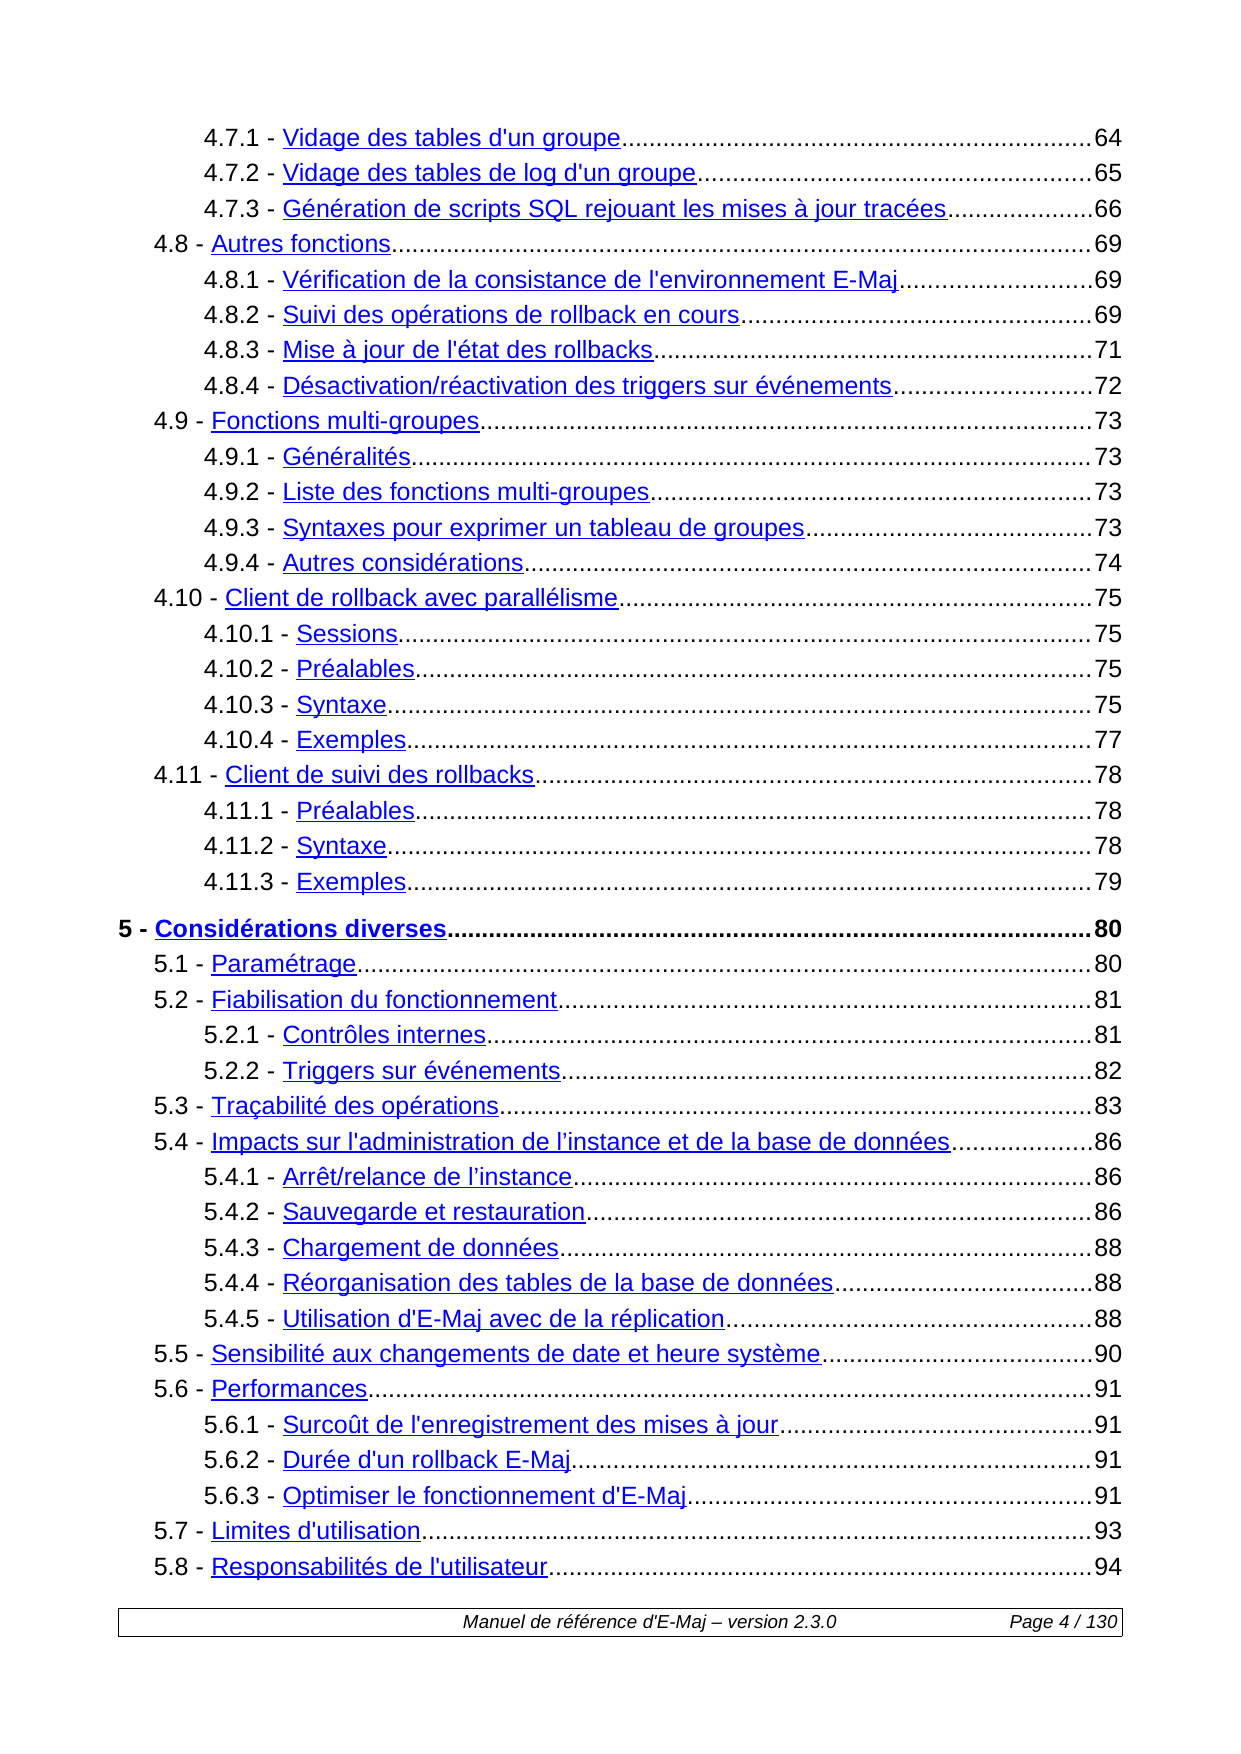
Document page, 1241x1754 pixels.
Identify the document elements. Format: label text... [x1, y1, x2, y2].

text 4.7.1 - Vidage des tables d'un groupe 64 [168, 118, 1122, 153]
text 5.2.1 - Contrôles internes 81 [168, 1015, 1122, 1051]
text 5.7 - Limites d'utilisation 93 [118, 1511, 1122, 1547]
text 4.9.3 - Syntaxes pour exprimer un tableau de groupes 73 [168, 508, 1122, 543]
text 4.8.2 - Suivi des opérations de rollback en cours 69 [168, 295, 1122, 331]
text 5.4.3 - Chargement de données 88 [168, 1228, 1122, 1263]
text 4.11.2 - Syntaxe 78 [168, 826, 1122, 862]
text 5.4 - Impacts sur l'administration de l’instance et de la base de données 86 [118, 1122, 1122, 1157]
text 4.10 - Client de rollback avec parallélisme 75 [118, 578, 1122, 614]
text 5 - Considérations diverses 80 [118, 909, 1122, 944]
text 4.11.3 - Exemples 79 [168, 862, 1122, 897]
text 4.9.2 - Liste des fonctions multi-groupes 73 [168, 472, 1122, 508]
text 4.11 - Client de suivi des rollbacks 78 [118, 756, 1122, 791]
text 5.4.2 - Sauvegarde et restauration 86 [168, 1192, 1122, 1228]
text 5.6.1 - Surcoût de l'enregistrement des mises à jour 91 [168, 1405, 1122, 1440]
text 4.8.3 - Mise à jour de l'état des rollbacks 71 [168, 331, 1122, 366]
text 5.4.5 - Utilisation d'E-Maj avec de la réplication 88 [168, 1299, 1122, 1334]
text 5.2 - Fiabilisation du fonctionnement 81 [118, 980, 1122, 1015]
text 5.4.4 - Réorganisation des tables de la base de données 88 [168, 1263, 1122, 1299]
text 4.9.4 - Autres considérations 74 [168, 543, 1122, 578]
text 4.10.2 - Préalables 75 [168, 649, 1122, 685]
text 5.4.1 - Arrêt/relance de l’instance 86 [168, 1157, 1122, 1192]
text 4.7.3 - Génération de scripts SQL rejouant les mises à jour tracées 66 [168, 189, 1122, 224]
text 4.10.1 - Sessions 75 [168, 614, 1122, 649]
text 4.7.2 - Vidage des tables de log d'un groupe 65 [168, 153, 1122, 189]
text 4.9 - Fonctions multi-groupes 73 [118, 401, 1122, 437]
text 4.8.1 - Vérification de la consistance de l'environnement E-Maj 69 [168, 260, 1122, 295]
text 4.9.1 - Généralités 73 [168, 437, 1122, 472]
text 5.3 - Traçabilité des opérations 83 [118, 1086, 1122, 1122]
text 5.5 - Sensibilité aux changements de date et heure système 90 [118, 1334, 1122, 1369]
text 4.8 - Autres fonctions 69 [118, 224, 1122, 260]
text 5.2.2 - Triggers sur événements 82 [168, 1051, 1122, 1086]
text 4.8.4 - Désactivation/réactivation des triggers sur événements 72 [168, 366, 1122, 401]
text 5.8 - Responsabilités de l'utilisateur 94 [118, 1547, 1122, 1582]
text 4.10.3 - Syntaxe 75 [168, 685, 1122, 720]
text 5.1 - Paramétrage 80 [118, 944, 1122, 980]
text 4.10.4 - Exemples 77 [168, 720, 1122, 756]
text 5.6 - Performances 91 [118, 1369, 1122, 1405]
text 5.6.3 - Optimiser le fonctionnement d'E-Maj 91 [168, 1476, 1122, 1511]
text 4.11.1 - Préalables 78 [168, 791, 1122, 826]
text 5.6.2 - Durée d'un rollback E-Maj 91 [168, 1440, 1122, 1476]
